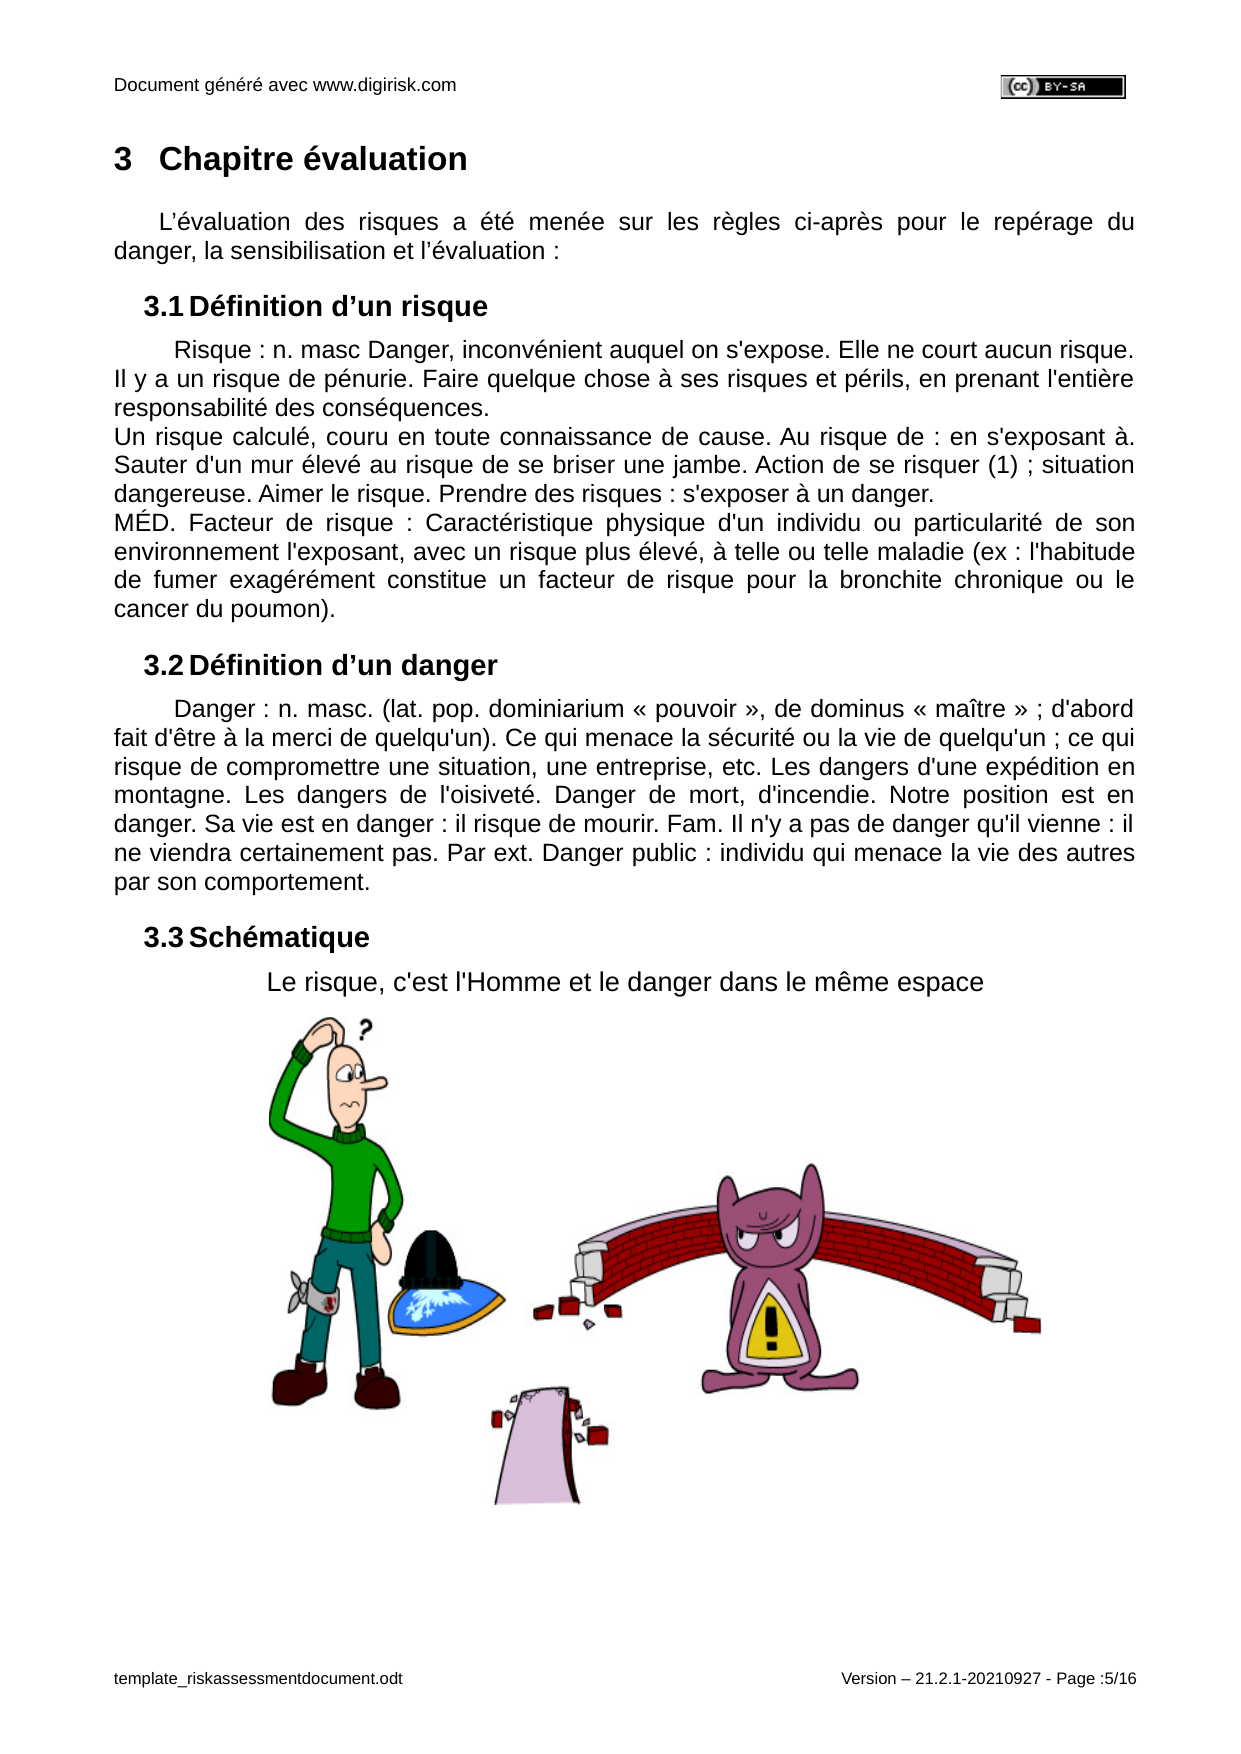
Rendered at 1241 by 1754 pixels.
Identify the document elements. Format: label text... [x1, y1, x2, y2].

text Risque : n. masc Danger, inconvénient auquel on s'expose. Elle ne court aucun risque. Il y a un risque de pénurie. Faire quelque chose à ses risques et périls, en prenant l'entière responsabilité des conséquences. [114, 335, 1137, 422]
subtitle Schématique [143, 920, 1137, 954]
text Danger : n. masc. (lat. pop. dominiarium « pouvoir », de dominus « maître » ; d'abord fait d'être à la merci de quelqu'un). Ce qui menace la sécurité ou la vie de quelqu'un ; ce qui risque de compromettre une situation, une entreprise, etc. Les dangers d'une expédition en montagne. Les dangers de l'oisiveté. Danger de mort, d'incendie. Notre position est en danger. Sa vie est en danger : il risque de mourir. Fam. Il n'y a pas de danger qu'il vienne : il ne viendra certainement pas. Par ext. Danger public : individu qui menace la vie des autres par son comportement. [114, 694, 1137, 895]
subtitle Définition d’un risque [143, 289, 1137, 323]
picture [1000, 75, 1126, 99]
picture [268, 1017, 1042, 1505]
subtitle Définition d’un danger [143, 648, 1137, 681]
text Un risque calculé, couru en toute connaissance de cause. Au risque de : en s'exposant à. Sauter d'un mur élevé au risque de se briser une jambe. Action de se risquer (1) ; situation dangereuse. Aimer le risque. Prendre des risques : s'exposer à un danger. [114, 422, 1137, 508]
text L’évaluation des risques a été menée sur les règles ci-après pour le repérage du danger, la sensibilisation et l’évaluation : [114, 207, 1137, 264]
text Le risque, c'est l'Homme et le danger dans le même espace [114, 966, 1137, 997]
text MÉD. Facteur de risque : Caractéristique physique d'un individu ou particularité de son environnement l'exposant, avec un risque plus élevé, à telle ou telle maladie (ex : l'habitude de fumer exagérément constitue un facteur de risque pour la bronchite chronique ou le cancer du poumon). [114, 508, 1137, 623]
subtitle Chapitre évaluation [114, 139, 1137, 177]
